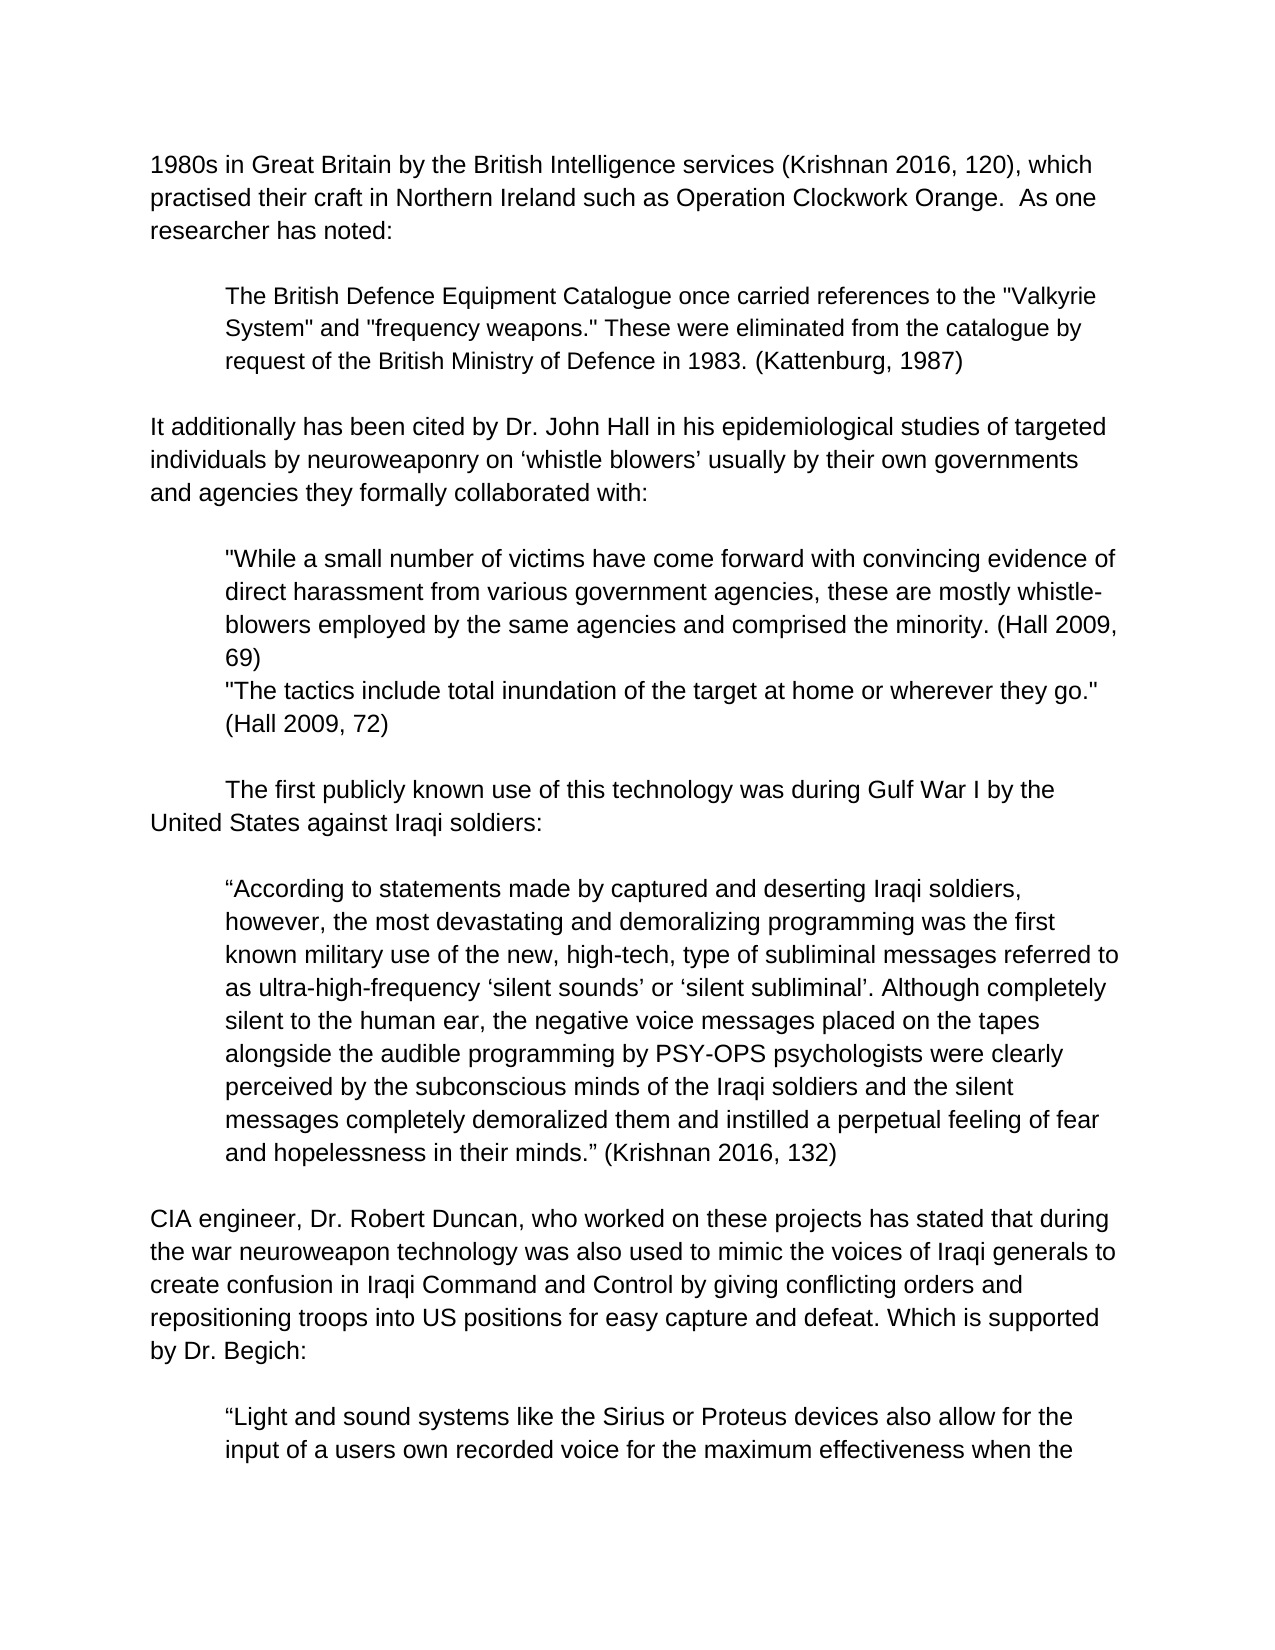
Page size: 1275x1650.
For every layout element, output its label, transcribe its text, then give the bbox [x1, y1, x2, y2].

text "While a small number of victims have come forward with convincing evidence of direct harassment from various government agencies, these are mostly whistle-blowers employed by the same agencies and comprised the minority. (Hall 2009, 69) [225, 544, 1125, 672]
text The British Defence Equipment Catalogue once carried references to the "Valkyrie System" and "frequency weapons." These were eliminated from the catalogue by request of the British Ministry of Defence in 1983. (Kattenburg, 1987) [225, 282, 1125, 374]
text 1980s in Great Britain by the British Intelligence services (Krishnan 2016, 120), which practised their craft in Northern Ireland such as Operation Clockwork Orange. As one researcher has noted: [150, 150, 1125, 245]
text It additionally has been cited by Dr. John Hall in his epidemiological studies of targeted individuals by neuroweaponry on ‘whistle blowers’ usually by their own governments and agencies they formally collaborated with: [150, 412, 1125, 506]
text “Light and sound systems like the Sirius or Proteus devices also allow for the input of a users own recorded voice for the maximum effectiveness when the [225, 1402, 1125, 1464]
text CIA engineer, Dr. Robert Duncan, who worked on these projects has stated that during the war neuroweapon technology was also used to mimic the voices of Iraqi generals to create confusion in Iraqi Command and Control by giving conflicting orders and repositioning troops into US positions for easy capture and defeat. Which is supported by Dr. Begich: [150, 1204, 1125, 1365]
text The first publicly known use of this technology was during Gulf War I by the United States against Iraqi soldiers: [150, 775, 1125, 837]
text "The tactics include total inundation of the target at home or wherever they go." (Hall 2009, 72) [225, 676, 1125, 738]
text “According to statements made by captured and deserting Iraqi soldiers, however, the most devastating and demoralizing programming was the first known military use of the new, high-tech, type of subliminal messages referred to as ultra-high-frequency ‘silent sounds’ or ‘silent subliminal’. Although completely silent to the human ear, the negative voice messages placed on the tapes alongside the audible programming by PSY-OPS psychologists were clearly perceived by the subconscious minds of the Iraqi soldiers and the silent messages completely demoralized them and instilled a perpetual feeling of fear and hopelessness in their minds.” (Krishnan 2016, 132) [225, 874, 1125, 1167]
